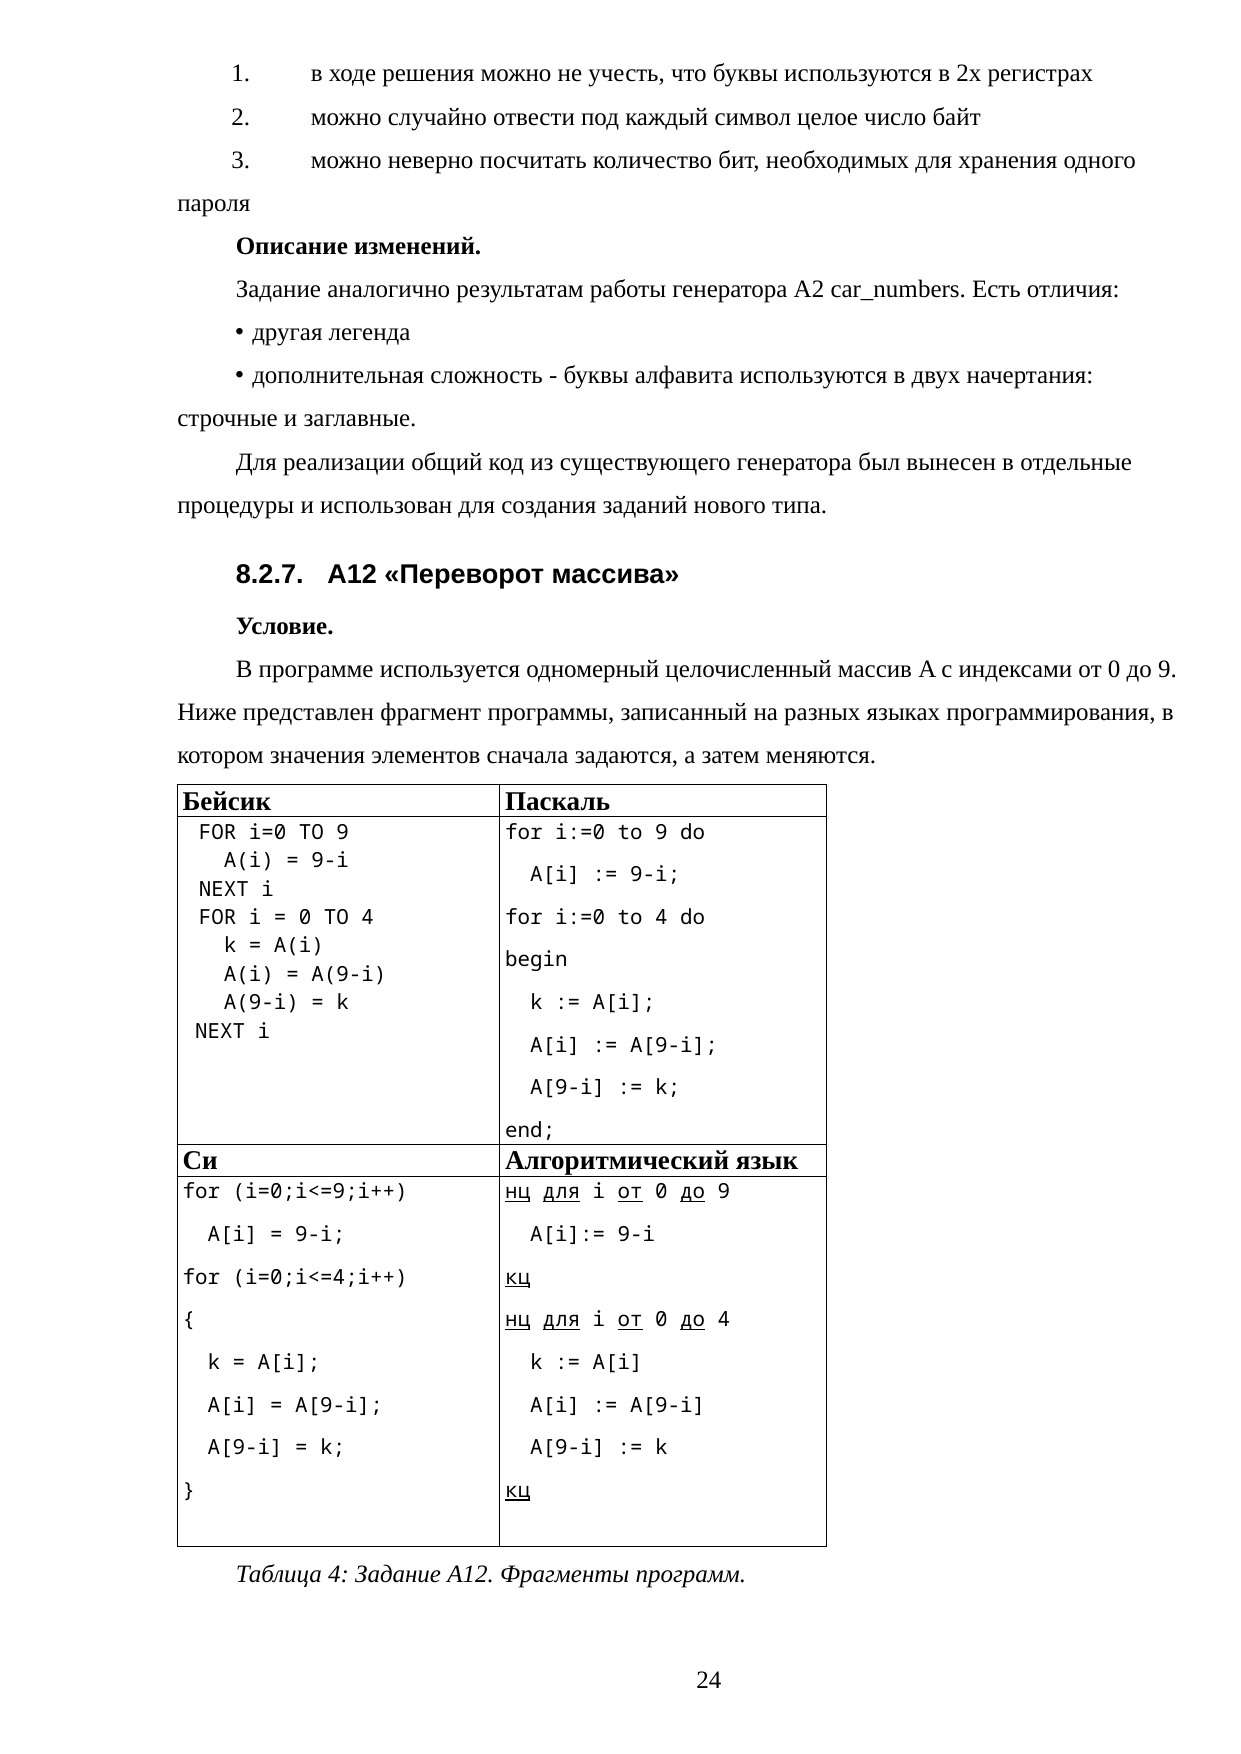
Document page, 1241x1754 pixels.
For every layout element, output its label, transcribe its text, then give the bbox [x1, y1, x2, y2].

text Для реализации общий код из существующего генератора был вынесен в отдельные процедуры и использован для создания заданий нового типа. [177, 447, 1182, 518]
list дополнительная сложность - буквы алфавита используются в двух начертания: строчные и заглавные. [177, 360, 1182, 432]
text В программе используется одномерный целочисленный массив A с индексами от 0 до 9. Ниже представлен фрагмент программы, записанный на разных языках программирования, в котором значения элементов сначала задаются, а затем меняются. [177, 654, 1182, 769]
list в ходе решения можно не учесть, что буквы используются в 2х регистрах [177, 58, 1182, 87]
list можно случайно отвести под каждый символ целое число байт [177, 102, 1182, 130]
text Описание изменений. [177, 231, 1182, 260]
subtitle A12 «Переворот массива» [177, 558, 1182, 589]
list другая легенда [177, 317, 1182, 346]
text Таблица 4: Задание A12. Фрагменты программ. [177, 1559, 1182, 1588]
table_cell нц для i от 0 до 9 A[i]:= 9-i кц нц для i от 0 до 4 k := A[i] A[i] := A[9-i] A[9-i] := k кц [500, 1177, 826, 1546]
table_header Бейсик [178, 785, 499, 816]
table_cell for i:=0 to 9 do A[i] := 9-i; for i:=0 to 4 do begin k := A[i]; A[i] := A[9-i]; A[9-i] := k; end; [500, 817, 826, 1143]
table_cell for (i=0;i<=9;i++) A[i] = 9-i; for (i=0;i<=4;i++) { k = A[i]; A[i] = A[9-i]; A[9-i] = k; } [178, 1177, 499, 1546]
table_cell Си [178, 1145, 499, 1176]
text Задание аналогично результатам работы генератора A2 car_numbers. Есть отличия: [177, 274, 1182, 303]
table_cell FOR i=0 TO 9 A(i) = 9-i NEXT i FOR i = 0 TO 4 k = A(i) A(i) = A(9-i) A(9-i) = k NEXT i [178, 817, 499, 1143]
list можно неверно посчитать количество бит, необходимых для хранения одного пароля [177, 145, 1182, 217]
table_header Паскаль [500, 785, 826, 816]
text Условие. [177, 611, 1182, 640]
table_cell Алгоритмический язык [500, 1145, 826, 1176]
